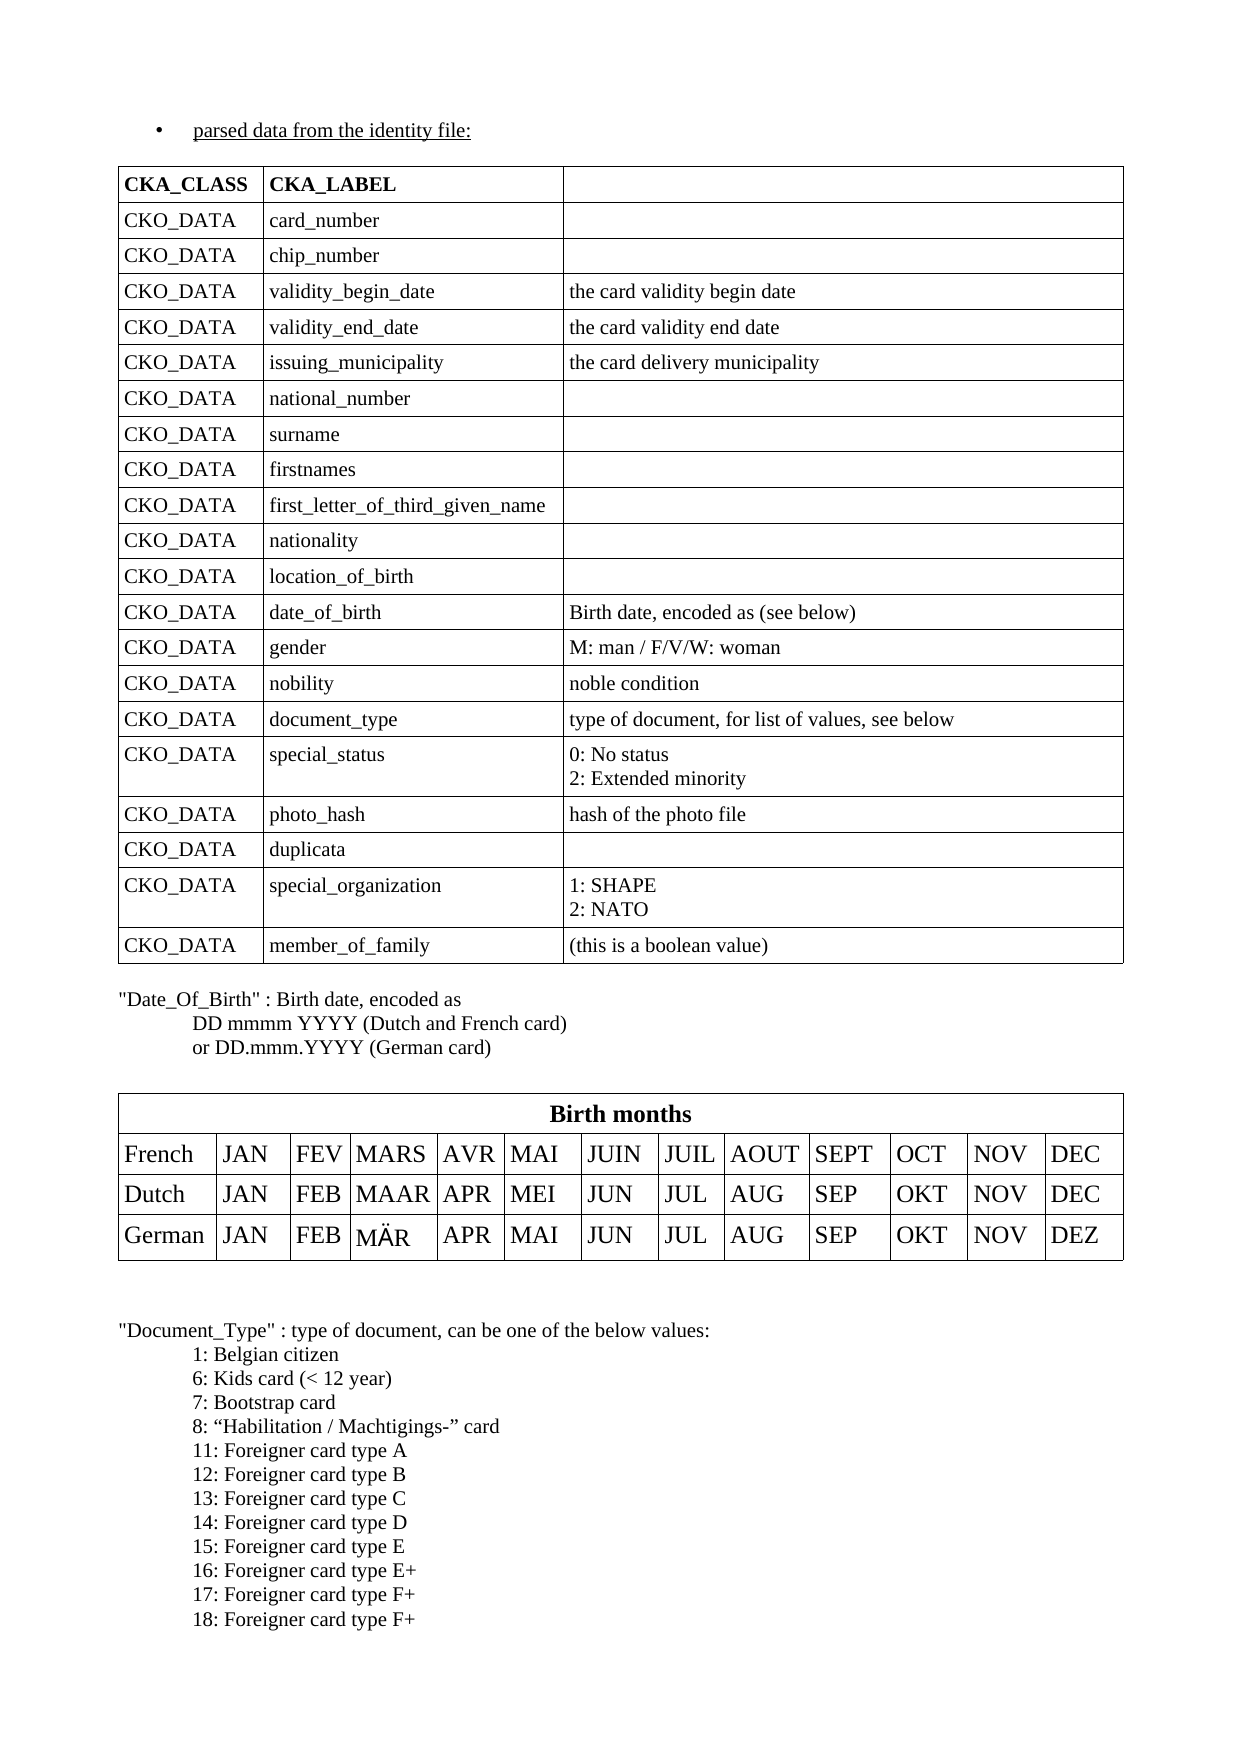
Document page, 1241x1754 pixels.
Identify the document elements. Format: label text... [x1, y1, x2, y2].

table_cell FEB [291, 1215, 350, 1259]
table_cell DEC [1046, 1175, 1123, 1214]
table_cell JUN [582, 1175, 658, 1214]
table_cell AUG [725, 1175, 809, 1214]
table_cell MAI [505, 1134, 581, 1173]
table_cell MEI [505, 1175, 581, 1214]
table_cell CKO_DATA [119, 452, 263, 487]
table_cell CKO_DATA [119, 833, 263, 867]
text 18: Foreigner card type F+ [118, 1606, 1122, 1631]
table_cell SEPT [810, 1134, 890, 1173]
table_cell AUG [725, 1215, 809, 1259]
table_cell SEP [810, 1175, 890, 1214]
table_cell JAN [217, 1134, 290, 1173]
table_cell [564, 559, 1123, 594]
table_cell CKO_DATA [119, 630, 263, 665]
text 11: Foreigner card type A [118, 1438, 1122, 1462]
table_cell hash of the photo file [564, 797, 1123, 832]
table_cell the card delivery municipality [564, 345, 1123, 380]
table_header CKA_LABEL [264, 167, 563, 202]
table_cell document_type [264, 702, 563, 736]
table_header [564, 167, 1123, 202]
table_cell CKO_DATA [119, 595, 263, 629]
table_cell first_letter_of_third_given_name [264, 488, 563, 522]
table_cell location_of_birth [264, 559, 563, 594]
table_cell M: man / F/V/W: woman [564, 630, 1123, 665]
table_cell surname [264, 417, 563, 451]
table_header CKA_CLASS [119, 167, 263, 202]
text or DD.mmm.YYYY (German card) [118, 1035, 1122, 1059]
table_cell (this is a boolean value) [564, 928, 1123, 962]
table_cell SEP [810, 1215, 890, 1259]
text 12: Foreigner card type B [118, 1462, 1122, 1486]
table_cell German [119, 1215, 216, 1259]
table_cell CKO_DATA [119, 559, 263, 594]
table_cell [564, 452, 1123, 487]
text 14: Foreigner card type D [118, 1510, 1122, 1534]
table_cell [564, 381, 1123, 416]
table_cell special_organization [264, 868, 563, 927]
table_cell nobility [264, 666, 563, 701]
table_cell CKO_DATA [119, 666, 263, 701]
table_cell NOV [968, 1134, 1045, 1173]
table_cell CKO_DATA [119, 417, 263, 451]
table_cell the card validity begin date [564, 274, 1123, 309]
table_cell MAAR [351, 1175, 437, 1214]
table_cell JUIL [659, 1134, 724, 1173]
table_cell CKO_DATA [119, 868, 263, 927]
table_cell JUIN [582, 1134, 658, 1173]
table_cell photo_hash [264, 797, 563, 832]
table_cell French [119, 1134, 216, 1173]
table_cell gender [264, 630, 563, 665]
table_cell member_of_family [264, 928, 563, 962]
table_cell AOUT [725, 1134, 809, 1173]
table_cell CKO_DATA [119, 737, 263, 796]
table_cell [564, 524, 1123, 558]
text 1: Belgian citizen [118, 1342, 1122, 1366]
text 7: Bootstrap card [118, 1390, 1122, 1414]
text 6: Kids card (< 12 year) [118, 1366, 1122, 1390]
table_cell CKO_DATA [119, 381, 263, 416]
table_cell FEV [291, 1134, 350, 1173]
table_cell JUN [582, 1215, 658, 1259]
table_cell [564, 833, 1123, 867]
table_cell OKT [891, 1215, 967, 1259]
table_cell card_number [264, 203, 563, 237]
table_cell [564, 239, 1123, 273]
text 8: “Habilitation / Machtigings-” card [118, 1414, 1122, 1438]
table_cell CKO_DATA [119, 524, 263, 558]
table_cell AVR [438, 1134, 504, 1173]
table_cell CKO_DATA [119, 274, 263, 309]
table_cell firstnames [264, 452, 563, 487]
table_cell duplicata [264, 833, 563, 867]
table_cell OKT [891, 1175, 967, 1214]
table_cell nationality [264, 524, 563, 558]
table_cell Dutch [119, 1175, 216, 1214]
table_cell CKO_DATA [119, 488, 263, 522]
table_cell CKO_DATA [119, 239, 263, 273]
table_cell noble condition [564, 666, 1123, 701]
table_cell 0: No status 2: Extended minority [564, 737, 1123, 796]
table_cell chip_number [264, 239, 563, 273]
table_cell national_number [264, 381, 563, 416]
table_cell DEC [1046, 1134, 1123, 1173]
text 17: Foreigner card type F+ [118, 1582, 1122, 1606]
table_cell date_of_birth [264, 595, 563, 629]
table_cell MӒR [351, 1215, 437, 1259]
table_cell NOV [968, 1215, 1045, 1259]
table_cell CKO_DATA [119, 310, 263, 344]
table_cell 1: SHAPE 2: NATO [564, 868, 1123, 927]
table_cell JUL [659, 1175, 724, 1214]
table_cell validity_begin_date [264, 274, 563, 309]
table_cell JUL [659, 1215, 724, 1259]
table_cell APR [438, 1175, 504, 1214]
table_cell JAN [217, 1215, 290, 1259]
table_cell CKO_DATA [119, 702, 263, 736]
table_cell NOV [968, 1175, 1045, 1214]
table_cell [564, 417, 1123, 451]
text "Date_Of_Birth" : Birth date, encoded as [118, 987, 1122, 1011]
table_header Birth months [119, 1094, 1123, 1133]
text 15: Foreigner card type E [118, 1534, 1122, 1558]
text 13: Foreigner card type C [118, 1486, 1122, 1510]
table_cell [564, 488, 1123, 522]
table_cell CKO_DATA [119, 797, 263, 832]
table_cell MAI [505, 1215, 581, 1259]
text DD mmmm YYYY (Dutch and French card) [118, 1011, 1122, 1035]
table_cell [564, 203, 1123, 237]
table_cell DEZ [1046, 1215, 1123, 1259]
table_cell CKO_DATA [119, 928, 263, 962]
text "Document_Type" : type of document, can be one of the below values: [118, 1318, 1122, 1342]
text 16: Foreigner card type E+ [118, 1558, 1122, 1582]
table_cell CKO_DATA [119, 345, 263, 380]
table_cell special_status [264, 737, 563, 796]
table_cell OCT [891, 1134, 967, 1173]
table_cell issuing_municipality [264, 345, 563, 380]
table_cell validity_end_date [264, 310, 563, 344]
table_cell type of document, for list of values, see below [564, 702, 1123, 736]
table_cell FEB [291, 1175, 350, 1214]
table_cell Birth date, encoded as (see below) [564, 595, 1123, 629]
table_cell APR [438, 1215, 504, 1259]
table_cell CKO_DATA [119, 203, 263, 237]
table_cell JAN [217, 1175, 290, 1214]
list parsed data from the identity file: [156, 118, 1122, 142]
table_cell MARS [351, 1134, 437, 1173]
table_cell the card validity end date [564, 310, 1123, 344]
